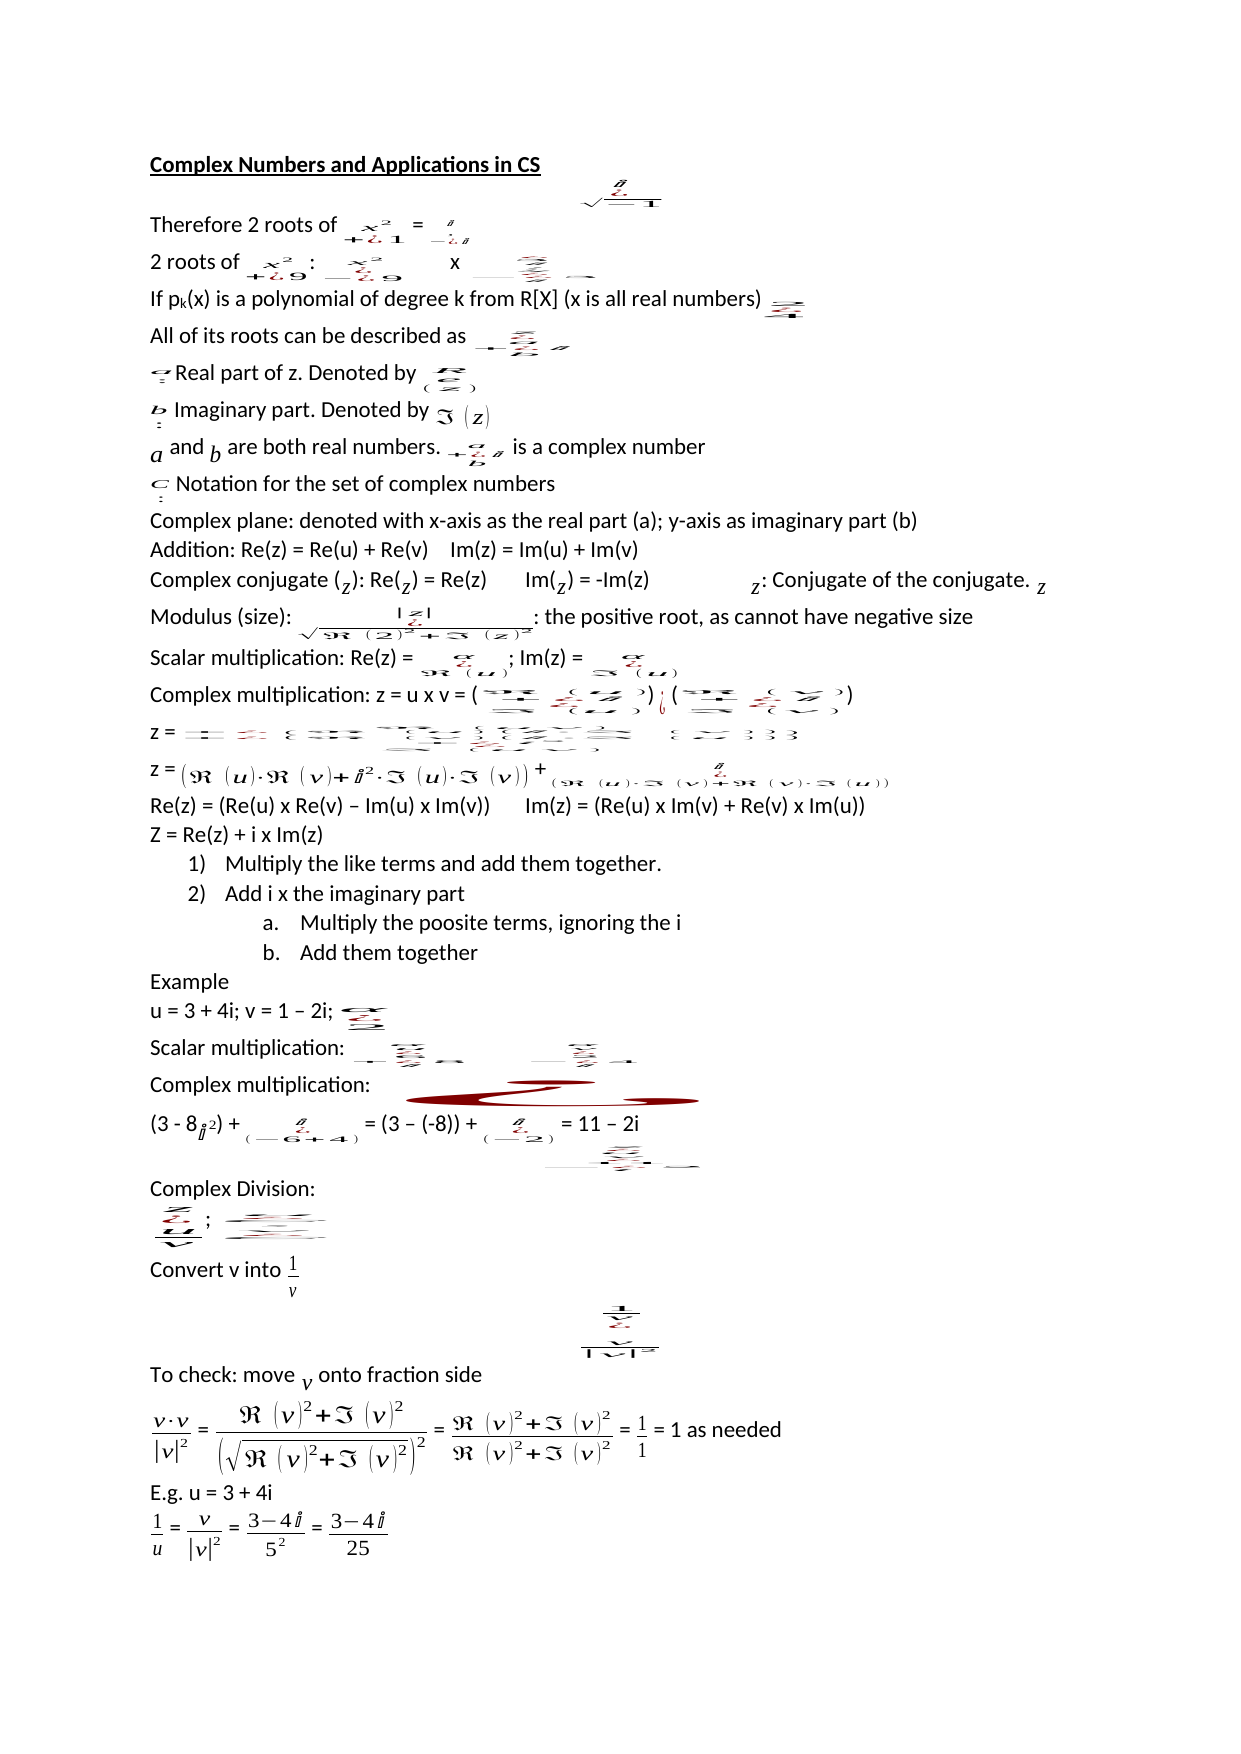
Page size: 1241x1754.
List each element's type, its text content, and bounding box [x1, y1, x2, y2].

text 2 roots of : x [150, 247, 1090, 283]
text z = + [150, 754, 1090, 789]
text Modulus (size): : the positive root, as cannot have negative size [150, 602, 1090, 641]
list Multiply the poosite terms, ignoring the i [262, 908, 1090, 936]
text Z = Re(z) + i x Im(z) [150, 820, 1090, 848]
text Complex multiplication: [150, 1070, 1090, 1107]
text z = [150, 717, 1090, 752]
text Scalar multiplication: Re(z) = ; Im(z) = [150, 643, 1090, 678]
text and are both real numbers. is a complex number [150, 432, 1090, 468]
text = = = = 1 as needed [150, 1397, 1090, 1477]
text Convert v into [150, 1251, 1090, 1303]
text To check: move onto fraction side [150, 1360, 1090, 1396]
text Notation for the set of complex numbers [150, 469, 1090, 505]
text ; [150, 1203, 1090, 1250]
text If pk(x) is a polynomial of degree k from R[X] (x is all real numbers) [150, 284, 1090, 320]
list Multiply the like terms and add them together. [187, 849, 1090, 877]
text Addition: Re(z) = Re(u) + Re(v) Im(z) = Im(u) + Im(v) [150, 536, 1090, 564]
text Therefore 2 roots of = [150, 210, 1090, 246]
text Complex multiplication: z = u x v = () () [150, 680, 1090, 715]
text = = = [150, 1508, 1090, 1562]
text Scalar multiplication: [150, 1033, 1090, 1069]
text (3 - 8) + = (3 – (-8)) + = 11 – 2i [150, 1109, 1090, 1144]
text Complex Numbers and Applications in CS [150, 150, 1090, 178]
text All of its roots can be described as [150, 321, 1090, 357]
text E.g. u = 3 + 4i [150, 1478, 1090, 1506]
text Re(z) = (Re(u) x Re(v) – Im(u) x Im(v)) Im(z) = (Re(u) x Im(v) + Re(v) x Im(u)) [150, 791, 1090, 819]
text Complex plane: denoted with x-axis as the real part (a); y-axis as imaginary part (b) [150, 506, 1090, 534]
list Add them together [262, 938, 1090, 966]
text Complex conjugate (): Re() = Re(z) Im() = -Im(z) : Conjugate of the conjugate. [150, 565, 1090, 601]
text Complex Division: [150, 1174, 1090, 1202]
text Real part of z. Denoted by [150, 358, 1090, 394]
text Imaginary part. Denoted by [150, 395, 1090, 431]
list Add i x the imaginary part [187, 879, 1090, 907]
text Example [150, 967, 1090, 995]
text u = 3 + 4i; v = 1 – 2i; [150, 996, 1090, 1032]
